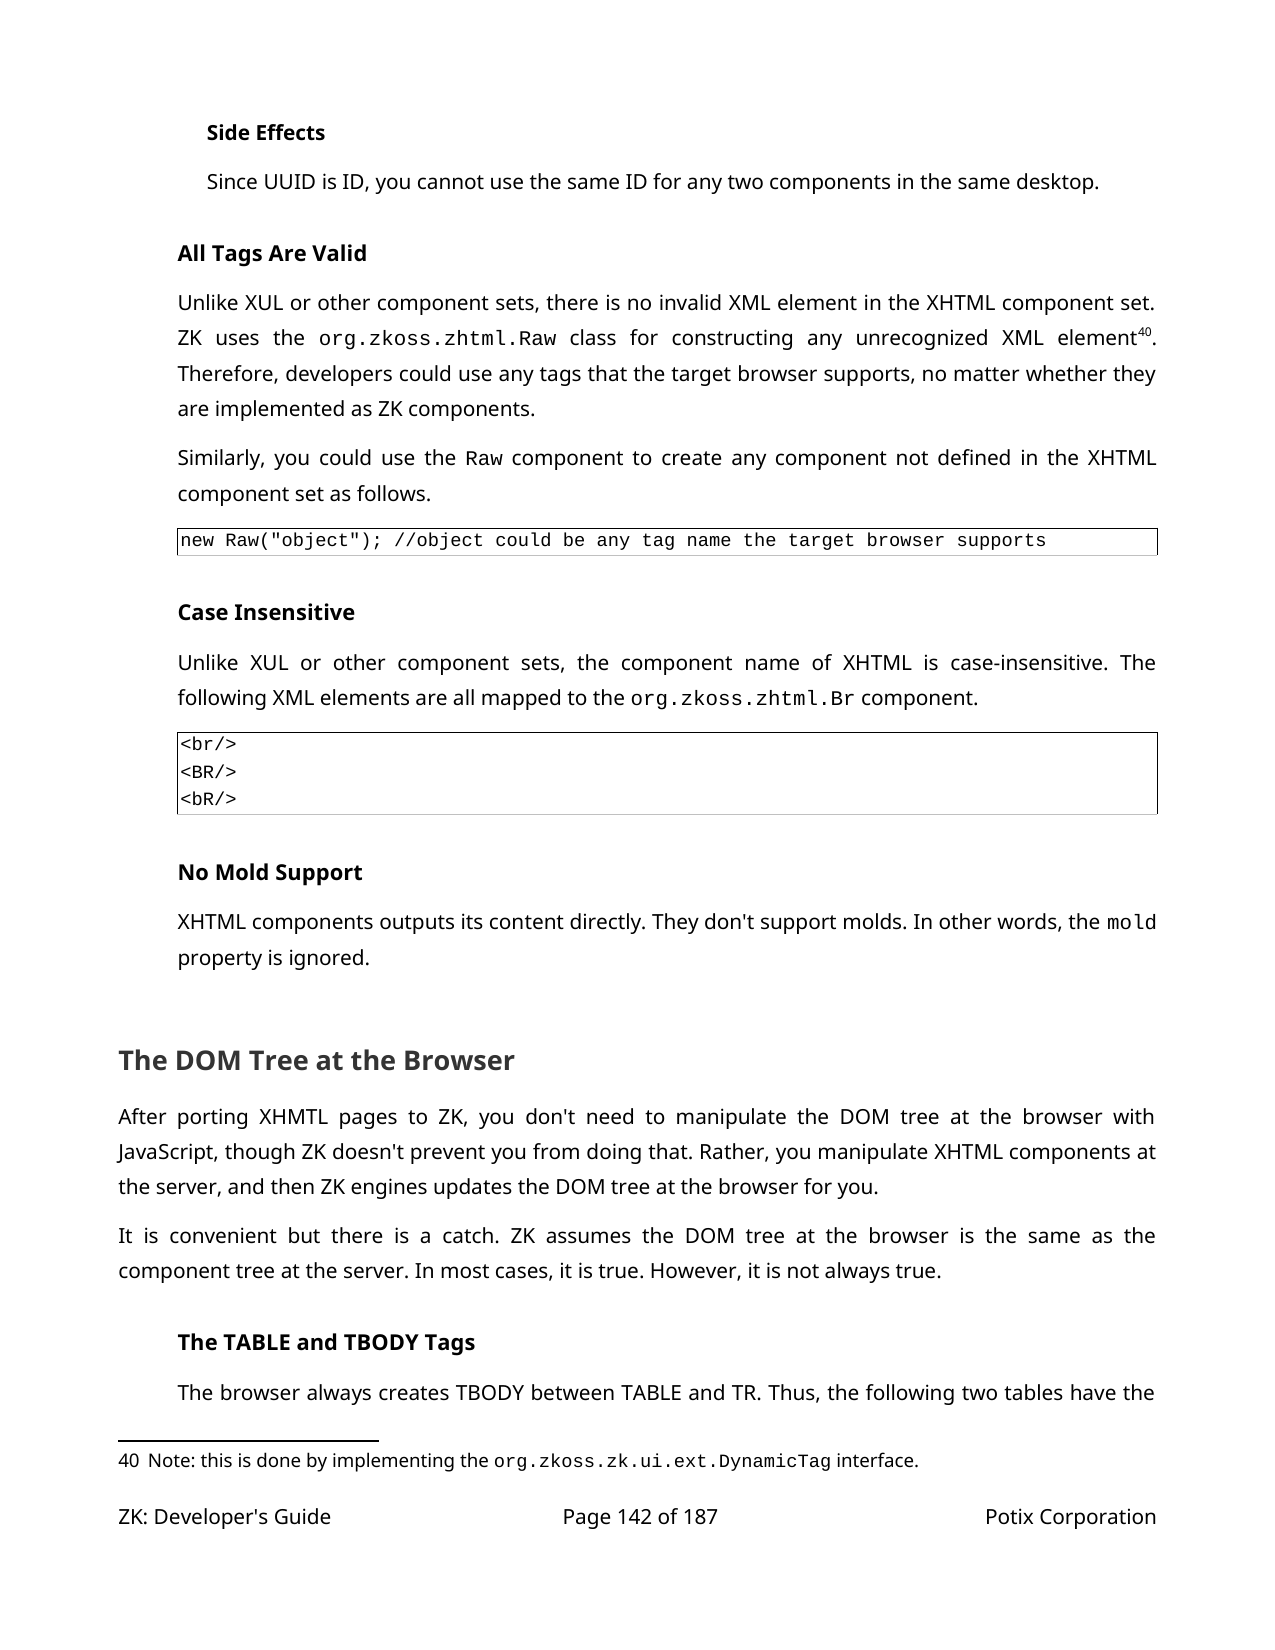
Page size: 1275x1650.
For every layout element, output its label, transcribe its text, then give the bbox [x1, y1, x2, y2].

text It is convenient but there is a catch. ZK assumes the DOM tree at the browser is the same as the component tree at the server. In most cases, it is true. However, it is not always true. [118, 1221, 1157, 1285]
text After porting XHMTL pages to ZK, you don't need to manipulate the DOM tree at the browser with JavaScript, though ZK doesn't prevent you from doing that. Rather, you manipulate XHTML components at the server, and then ZK engines updates the DOM tree at the browser for you. [118, 1102, 1157, 1201]
subtitle All Tags Are Valid [177, 238, 1157, 268]
subtitle No Mold Support [177, 856, 1157, 886]
text <BR/> [178, 759, 1157, 784]
text The browser always creates TBODY between TABLE and TR. Thus, the following two tables have the [177, 1378, 1157, 1406]
text XHTML components outputs its content directly. They don't support molds. In other words, the mold property is ignored. [177, 907, 1157, 971]
subtitle Side Effects [207, 118, 1157, 146]
text new Raw("object"); //object could be any tag name the target browser supports [178, 529, 1157, 555]
text Unlike XUL or other component sets, there is no invalid XML element in the XHTML component set. ZK uses the org.zkoss.zhtml.Raw class for constructing any unrecognized XML element. Therefore, developers could use any tags that the target browser supports, no matter whether they are implemented as ZK components. [177, 288, 1157, 422]
text <br/> [178, 733, 1157, 757]
text Similarly, you could use the Raw component to create any component not defined in the XHTML component set as follows. [177, 443, 1157, 507]
text Since UUID is ID, you cannot use the same ID for any two components in the same desktop. [207, 167, 1157, 195]
subtitle Case Insensitive [177, 597, 1157, 627]
text Unlike XUL or other component sets, the component name of XHTML is case-insensitive. The following XML elements are all mapped to the org.zkoss.zhtml.Br component. [177, 648, 1157, 712]
subtitle The TABLE and TBODY Tags [177, 1327, 1157, 1357]
subtitle The DOM Tree at the Browser [118, 1042, 1157, 1078]
text Note: this is done by implementing the org.zkoss.zk.ui.ext.DynamicTag interface. [118, 1447, 1157, 1473]
text <bR/> [178, 787, 1157, 814]
